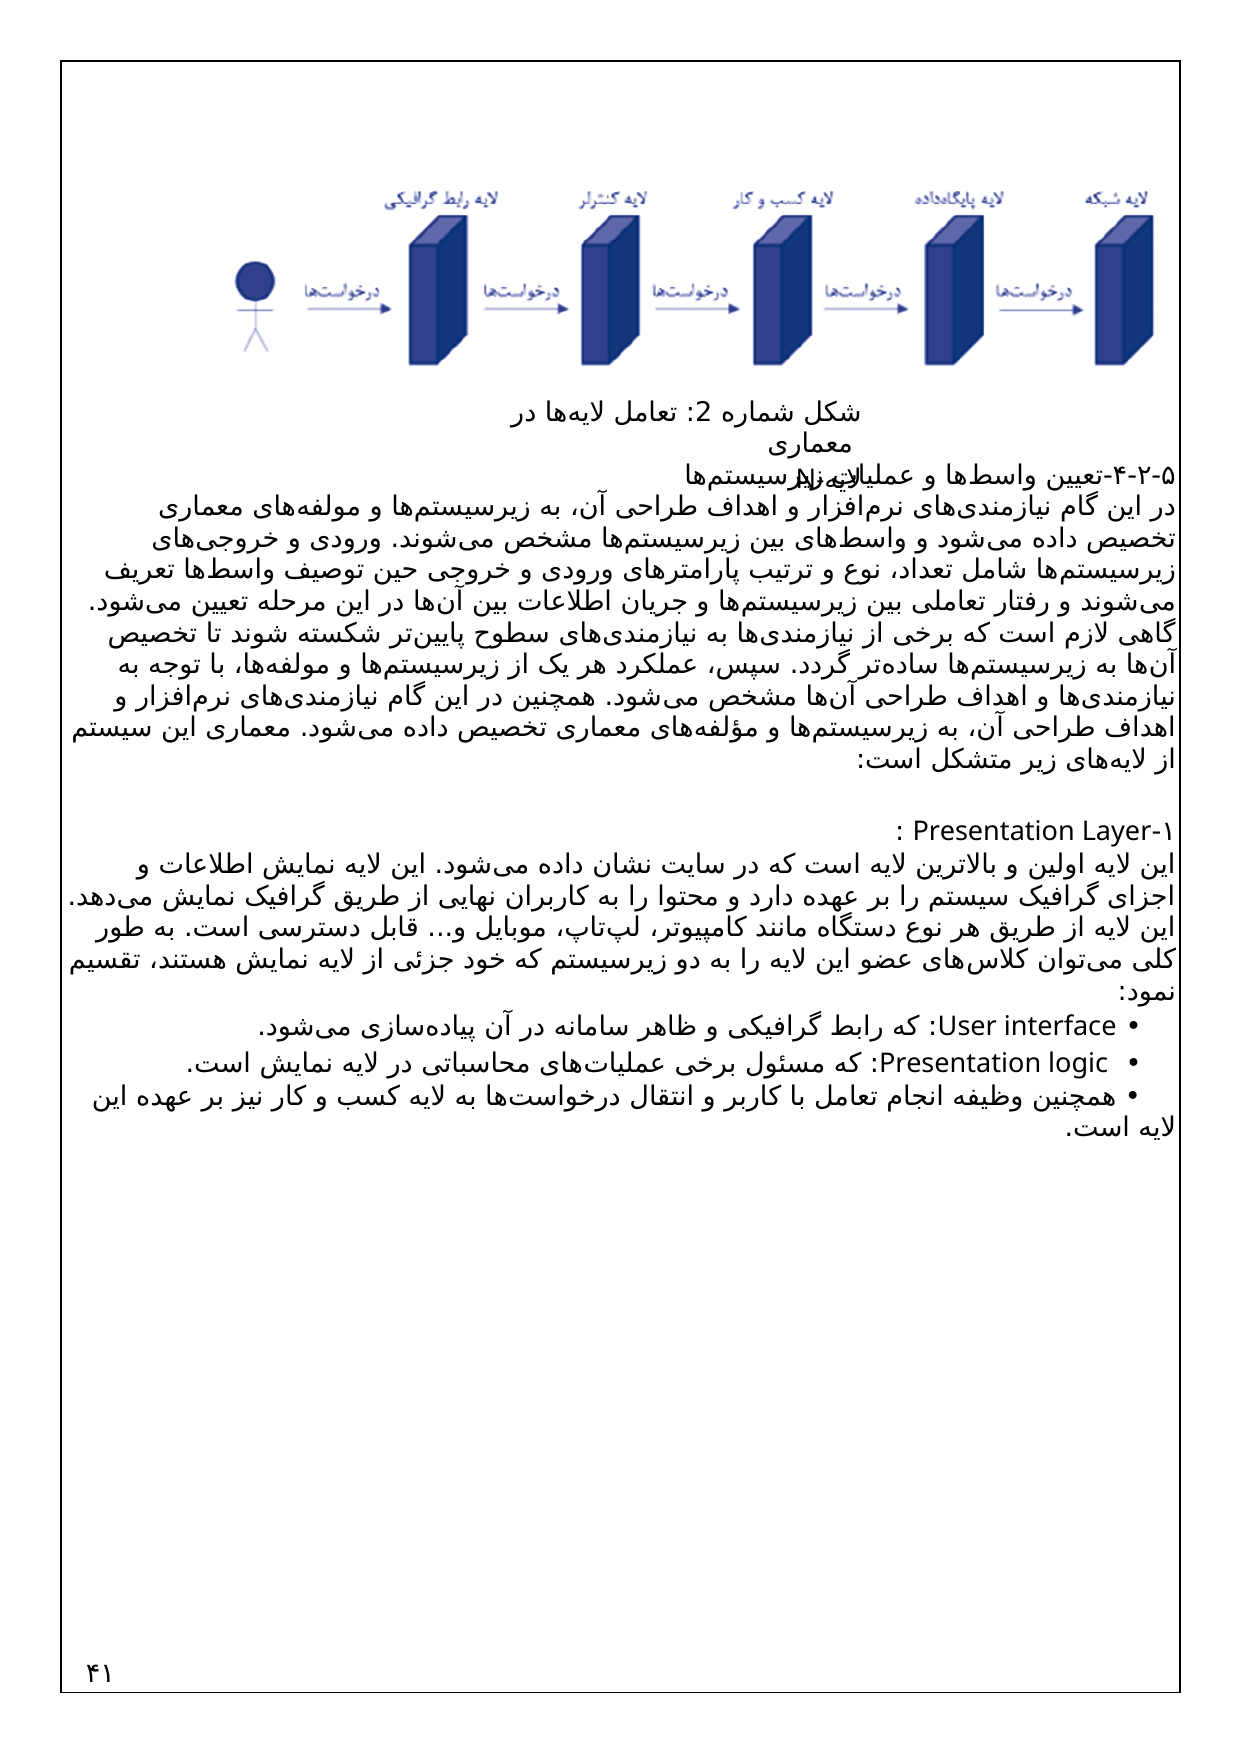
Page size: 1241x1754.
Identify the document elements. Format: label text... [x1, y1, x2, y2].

text در این گام نیازمندی‌های نرم‌افزار و اهداف طراحی آن، به زیرسیستم‌ها و مولفه‌های معماری تخصیص داده می‌شود و واسط‌های بین زیرسیستم‌ها مشخص می‌شوند. ورودی و خروجی‌های زیرسیستم‌ها شامل تعداد، نوع و ترتیب پارامترهای ورودی و خروجی حین توصیف واسط‌ها تعریف می‌شوند و رفتار تعاملی بین زیرسیستم‌ها و جریان اطلاعات بین آن‌ها در این مرحله تعیین می‌شود. گاهی لازم است که برخی از نیازمندی‌ها به نیازمندی‌های سطوح پایین‌تر شکسته شوند تا تخصیص آن‌ها به زیرسیستم‌ها ساده‌تر گردد. سپس، عملکرد هر یک از زیرسیستم‌ها و مولفه‌ها، با توجه به نیازمندی‌ها و اهداف طراحی آن‌ها مشخص می‌شود. همچنین در این گام نیازمندی‌های نرم‌افزار و اهداف طراحی آن، به زیرسیستم‌ها و مؤلفه‌های معماری تخصیص داده می‌شود. معماری این سیستم از لایه‌های زیر متشکل است: [64, 491, 1176, 775]
text ۱-Presentation Layer : [64, 812, 1176, 848]
text ۴-۲-۵-تعیین واسط‌ها و عملیات زیرسیستم‌ها [64, 459, 1176, 491]
picture [172, 168, 1177, 396]
text • Presentation logic: که مسئول برخی عملیات‌های محاسباتی در لایه نمایش است. [64, 1043, 1176, 1080]
text • همچنین وظیفه انجام تعامل با کاربر و انتقال درخواست‌ها به لایه کسب و کار نیز بر عهده این لایه است. [64, 1080, 1176, 1143]
text • User interface: که رابط گرافیکی و ظاهر سامانه در آن پیاده‌سازی می‌شود. [64, 1006, 1176, 1043]
text این لایه اولین و بالاترین لایه است که در سایت نشان داده می‌شود. این لایه نمایش اطلاعات و اجزای گرافیک سیستم را بر عهده دارد و محتوا را به کاربران نهایی از طریق گرافیک نمایش می‌دهد. این لایه از طریق هر نوع دستگاه مانند کامپیوتر، لپ‌تاپ، موبایل و... قابل دسترسی است. به طور کلی می‌توان کلاس‌های عضو این لایه را به دو زیرسیستم که خود جزئی از لایه نمایش هستند، تقسیم نمود: [64, 848, 1176, 1006]
